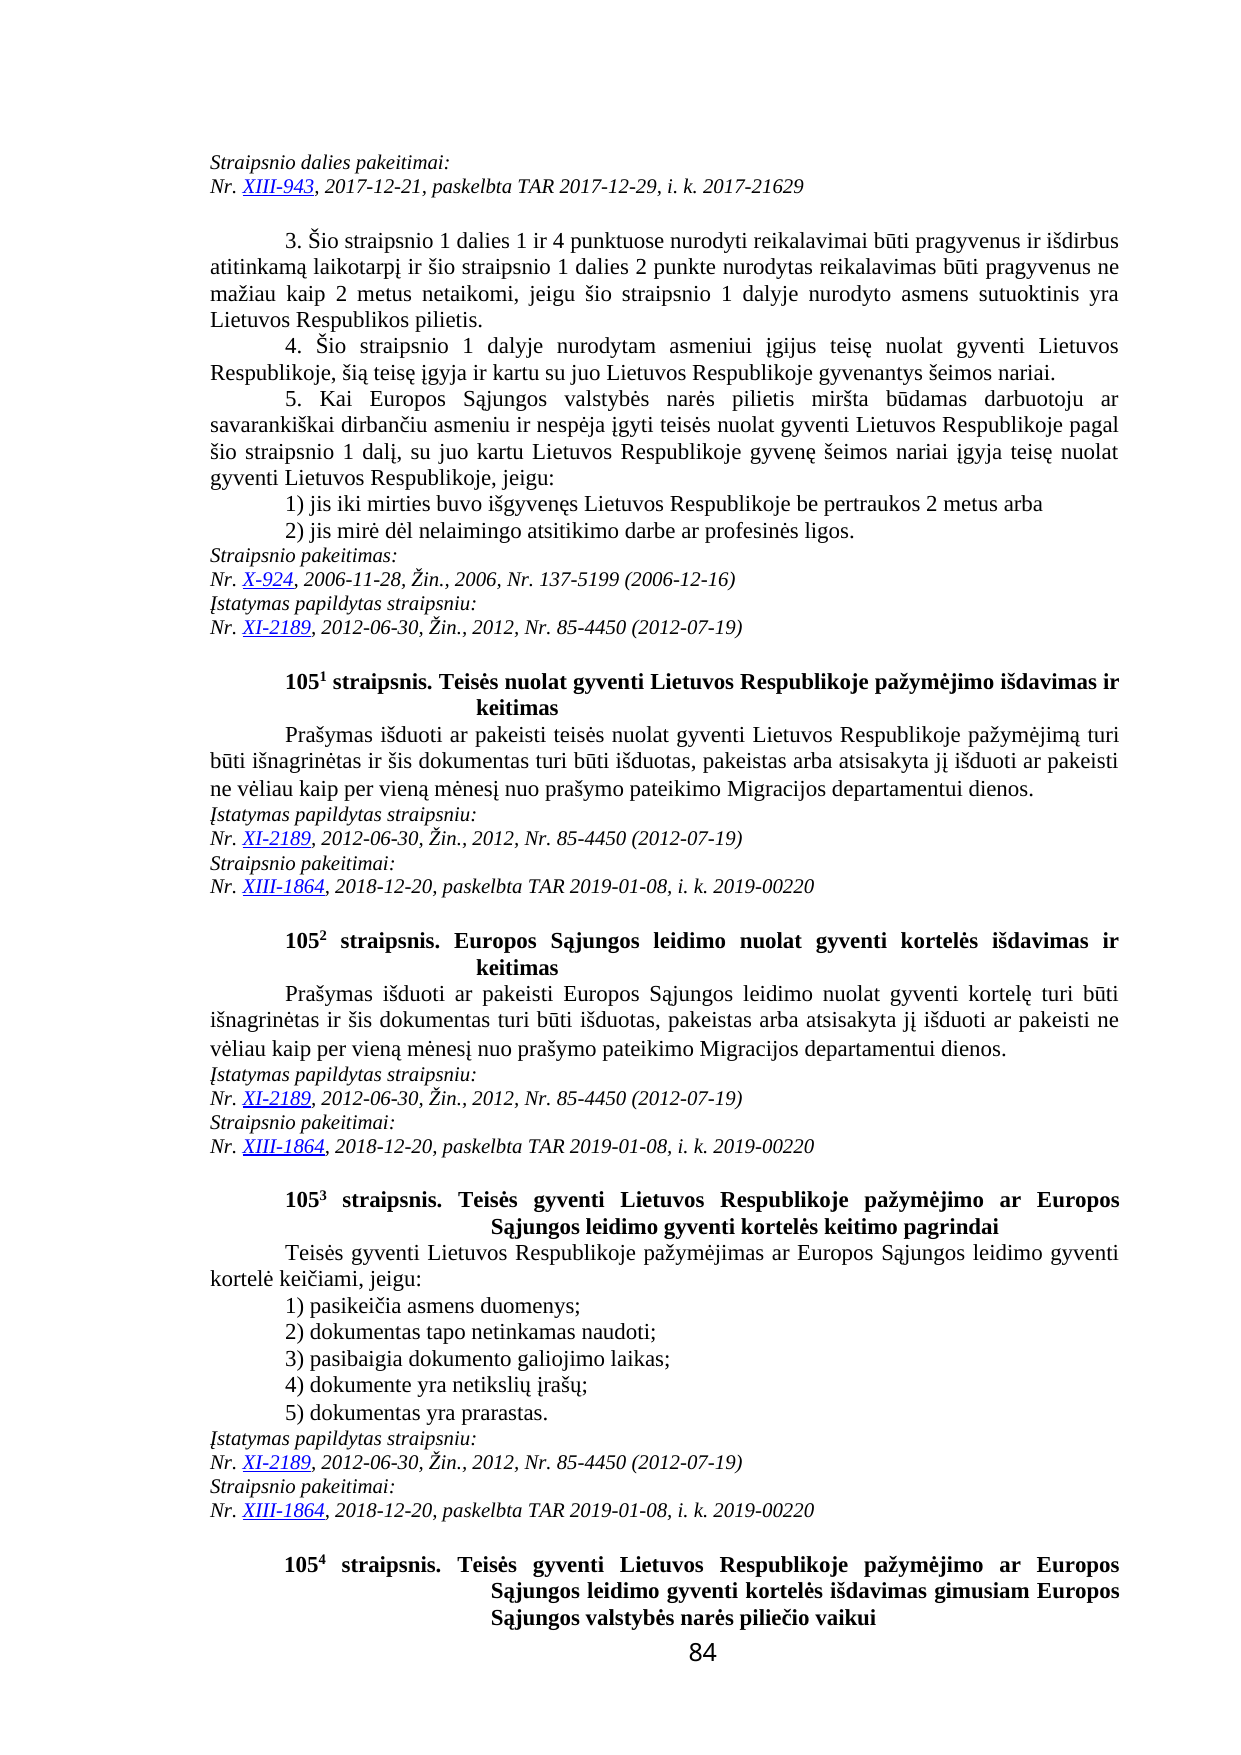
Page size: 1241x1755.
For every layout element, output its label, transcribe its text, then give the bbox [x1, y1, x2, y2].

text 1052 straipsnis. Europos Sąjungos leidimo nuolat gyventi kortelės išdavimas ir keitimas [285, 927, 1120, 980]
text 1) jis iki mirties buvo išgyvenęs Lietuvos Respublikoje be pertraukos 2 metus arba [210, 490, 1120, 517]
text Prašymas išduoti ar pakeisti teisės nuolat gyventi Lietuvos Respublikoje pažymėjimą turi būti išnagrinėtas ir šis dokumentas turi būti išduotas, pakeistas arba atsisakyta jį išduoti ar pakeisti ne vėliau kaip per vieną mėnesį nuo prašymo pateikimo Migracijos departamentui dienos. [210, 721, 1120, 802]
text Prašymas išduoti ar pakeisti Europos Sąjungos leidimo nuolat gyventi kortelę turi būti išnagrinėtas ir šis dokumentas turi būti išduotas, pakeistas arba atsisakyta jį išduoti ar pakeisti ne vėliau kaip per vieną mėnesį nuo prašymo pateikimo Migracijos departamentui dienos. [210, 980, 1120, 1061]
text 1053 straipsnis. Teisės gyventi Lietuvos Respublikoje pažymėjimo ar Europos Sąjungos leidimo gyventi kortelės keitimo pagrindai [285, 1186, 1120, 1239]
text Įstatymas papildytas straipsniu: [210, 1061, 1120, 1086]
text 1) pasikeičia asmens duomenys; [210, 1292, 1120, 1318]
text Teisės gyventi Lietuvos Respublikoje pažymėjimas ar Europos Sąjungos leidimo gyventi kortelė keičiami, jeigu: [210, 1239, 1120, 1292]
text Nr. XI-2189, 2012-06-30, Žin., 2012, Nr. 85-4450 (2012-07-19) [210, 1450, 1120, 1474]
text Nr. XIII-1864, 2018-12-20, paskelbta TAR 2019-01-08, i. k. 2019-00220 [210, 1498, 1120, 1522]
text Nr. XIII-1864, 2018-12-20, paskelbta TAR 2019-01-08, i. k. 2019-00220 [210, 874, 1120, 898]
text Nr. XI-2189, 2012-06-30, Žin., 2012, Nr. 85-4450 (2012-07-19) [210, 615, 1120, 639]
text Nr. XIII-1864, 2018-12-20, paskelbta TAR 2019-01-08, i. k. 2019-00220 [210, 1134, 1120, 1158]
text Įstatymas papildytas straipsniu: [210, 1426, 1120, 1450]
text Straipsnio pakeitimai: [210, 1474, 1120, 1498]
text Nr. XI-2189, 2012-06-30, Žin., 2012, Nr. 85-4450 (2012-07-19) [210, 826, 1120, 850]
text 1051 straipsnis. Teisės nuolat gyventi Lietuvos Respublikoje pažymėjimo išdavimas ir keitimas [285, 668, 1120, 721]
text Nr. XI-2189, 2012-06-30, Žin., 2012, Nr. 85-4450 (2012-07-19) [210, 1086, 1120, 1109]
text Straipsnio pakeitimai: [210, 1109, 1120, 1134]
text Įstatymas papildytas straipsniu: [210, 802, 1120, 826]
text Nr. XIII-943, 2017-12-21, paskelbta TAR 2017-12-29, i. k. 2017-21629 [210, 174, 1120, 198]
text 3. Šio straipsnio 1 dalies 1 ir 4 punktuose nurodyti reikalavimai būti pragyvenus ir išdirbus atitinkamą laikotarpį ir šio straipsnio 1 dalies 2 punkte nurodytas reikalavimas būti pragyvenus ne mažiau kaip 2 metus netaikomi, jeigu šio straipsnio 1 dalyje nurodyto asmens sutuoktinis yra Lietuvos Respublikos pilietis. [210, 227, 1120, 332]
text Straipsnio dalies pakeitimai: [210, 150, 1120, 174]
text 4. Šio straipsnio 1 dalyje nurodytam asmeniui įgijus teisę nuolat gyventi Lietuvos Respublikoje, šią teisę įgyja ir kartu su juo Lietuvos Respublikoje gyvenantys šeimos nariai. [210, 332, 1120, 385]
text Nr. X-924, 2006-11-28, Žin., 2006, Nr. 137-5199 (2006-12-16) [210, 567, 1120, 591]
text 3) pasibaigia dokumento galiojimo laikas; [210, 1344, 1120, 1371]
text Įstatymas papildytas straipsniu: [210, 591, 1120, 615]
text 5) dokumentas yra prarastas. [210, 1397, 1120, 1426]
text Straipsnio pakeitimai: [210, 850, 1120, 874]
text 1054 straipsnis. Teisės gyventi Lietuvos Respublikoje pažymėjimo ar Europos Sąjungos leidimo gyventi kortelės išdavimas gimusiam Europos Sąjungos valstybės narės piliečio vaikui [284, 1551, 1120, 1630]
text 5. Kai Europos Sąjungos valstybės narės pilietis miršta būdamas darbuotoju ar savarankiškai dirbančiu asmeniu ir nespėja įgyti teisės nuolat gyventi Lietuvos Respublikoje pagal šio straipsnio 1 dalį, su juo kartu Lietuvos Respublikoje gyvenę šeimos nariai įgyja teisę nuolat gyventi Lietuvos Respublikoje, jeigu: [210, 385, 1120, 490]
text 2) jis mirė dėl nelaimingo atsitikimo darbe ar profesinės ligos. [210, 517, 1120, 543]
text 2) dokumentas tapo netinkamas naudoti; [210, 1318, 1120, 1344]
text Straipsnio pakeitimas: [210, 543, 1120, 567]
text 4) dokumente yra netikslių įrašų; [210, 1371, 1120, 1397]
